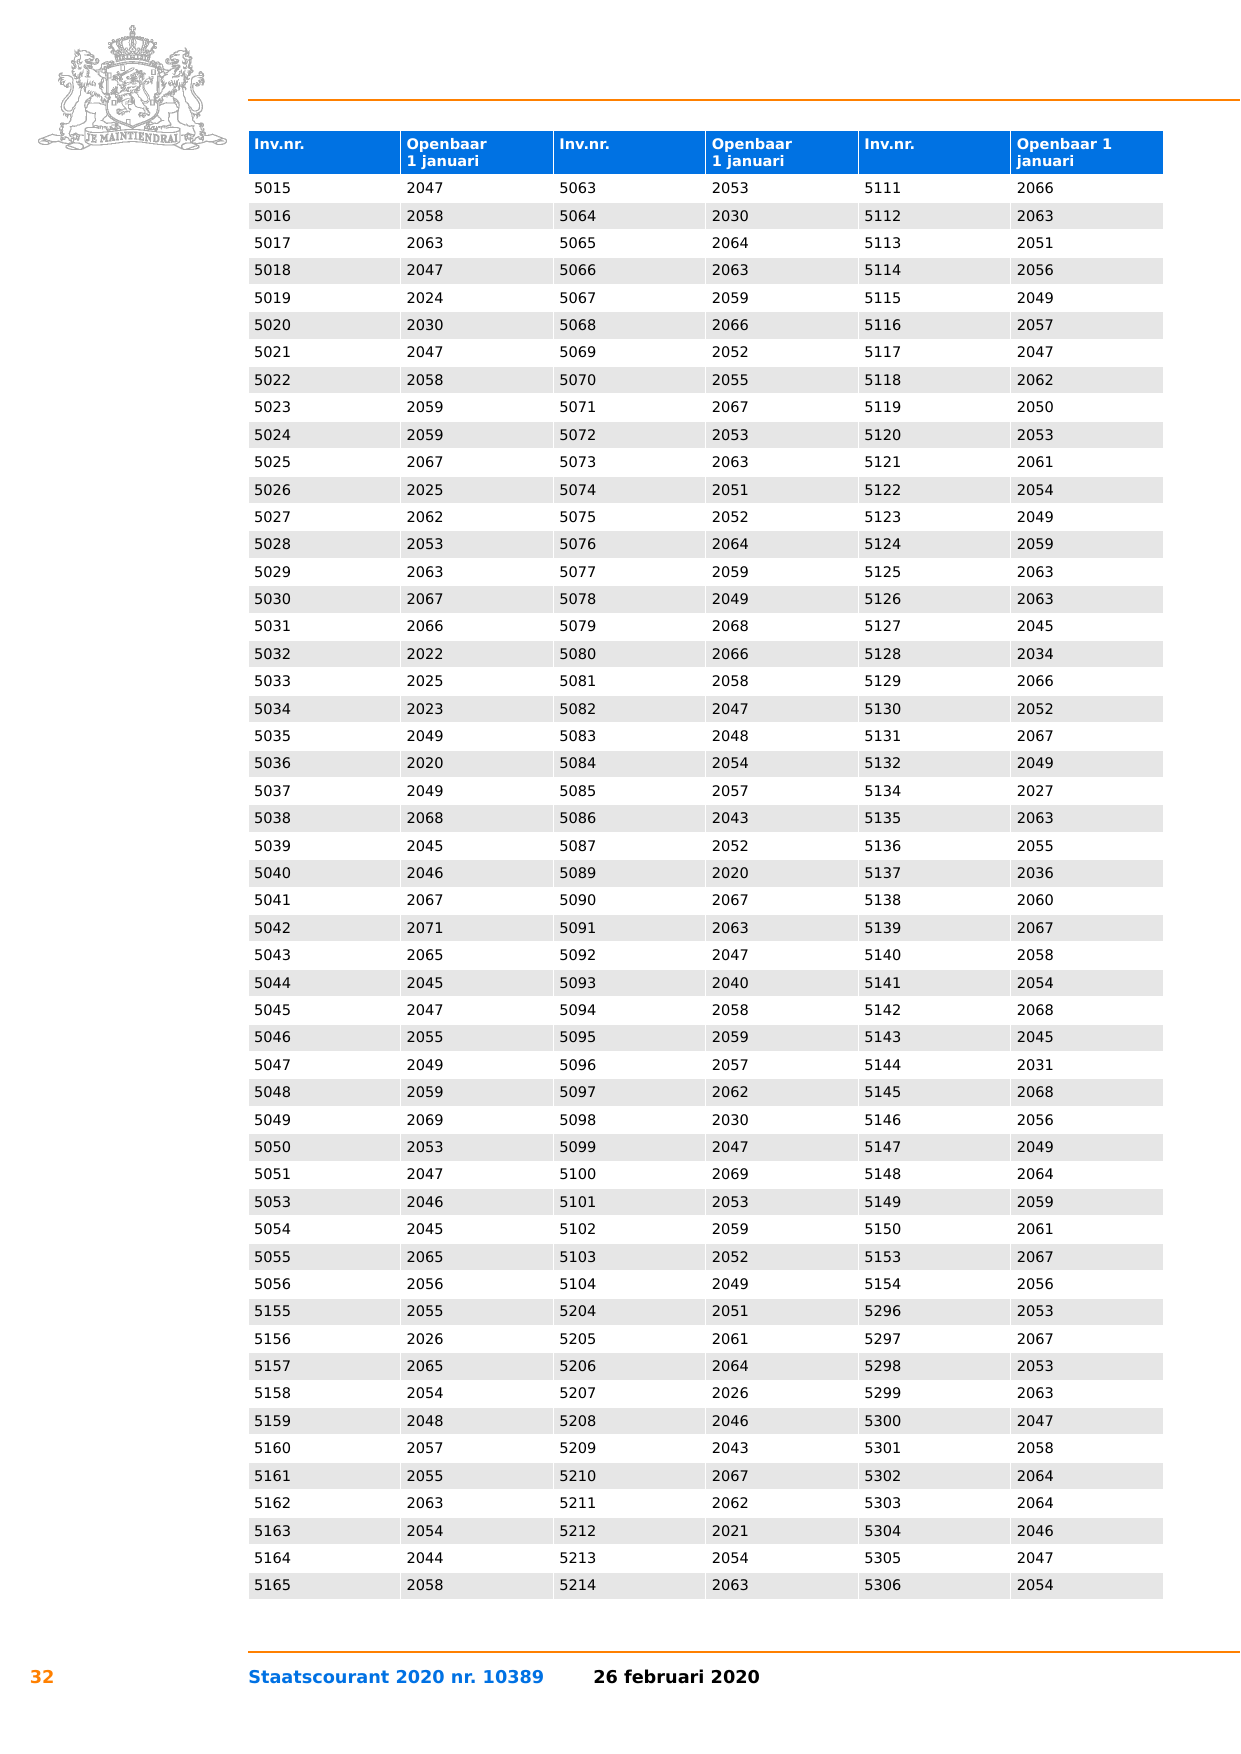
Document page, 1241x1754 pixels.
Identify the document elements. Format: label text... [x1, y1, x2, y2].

table_cell 5144 [859, 1052, 1010, 1078]
table_cell 2066 [1011, 669, 1163, 695]
table_header Openbaar 1 januari [401, 131, 553, 174]
table_cell 5125 [859, 559, 1010, 585]
table_cell 2047 [1011, 340, 1163, 366]
table_cell 5204 [554, 1299, 705, 1325]
table_cell 2045 [401, 1216, 553, 1243]
table_cell 5162 [249, 1490, 400, 1517]
table_cell 5076 [554, 531, 705, 558]
table_cell 5213 [554, 1545, 705, 1571]
table_cell 2067 [706, 1463, 858, 1489]
table_cell 2064 [706, 1353, 858, 1380]
table_cell 5146 [859, 1107, 1010, 1133]
table_cell 5305 [859, 1545, 1010, 1571]
table_cell 2022 [401, 641, 553, 667]
table_cell 5037 [249, 778, 400, 804]
table_cell 5122 [859, 477, 1010, 503]
table_cell 2071 [401, 915, 553, 941]
table_cell 2063 [1011, 586, 1163, 613]
table_cell 2064 [1011, 1490, 1163, 1517]
table_cell 2068 [1011, 1079, 1163, 1106]
table_cell 2036 [1011, 860, 1163, 887]
table_cell 5296 [859, 1299, 1010, 1325]
table_cell 5147 [859, 1134, 1010, 1161]
table_cell 5044 [249, 970, 400, 996]
table_cell 2063 [1011, 559, 1163, 585]
table_cell 2067 [706, 888, 858, 914]
table_cell 2063 [401, 559, 553, 585]
table_cell 5093 [554, 970, 705, 996]
table_cell 2045 [1011, 614, 1163, 640]
table_cell 5304 [859, 1518, 1010, 1544]
table_cell 2049 [401, 723, 553, 749]
table_cell 2068 [1011, 997, 1163, 1023]
table_cell 5084 [554, 751, 705, 777]
table_cell 5040 [249, 860, 400, 887]
table_cell 5086 [554, 805, 705, 832]
table_cell 5138 [859, 888, 1010, 914]
table_cell 2057 [401, 1436, 553, 1462]
table_cell 5129 [859, 669, 1010, 695]
table_cell 5100 [554, 1162, 705, 1188]
table_cell 5306 [859, 1573, 1010, 1599]
table_header Inv.nr. [249, 131, 400, 174]
table_cell 2063 [706, 449, 858, 476]
table_cell 5131 [859, 723, 1010, 749]
table_header Openbaar 1 januari [706, 131, 858, 174]
table_cell 5038 [249, 805, 400, 832]
table_cell 5030 [249, 586, 400, 613]
table_cell 2030 [706, 203, 858, 229]
table_cell 5130 [859, 696, 1010, 722]
table_cell 2058 [401, 1573, 553, 1599]
table_cell 5137 [859, 860, 1010, 887]
table_cell 5019 [249, 285, 400, 311]
table_cell 2026 [401, 1326, 553, 1352]
table_cell 5080 [554, 641, 705, 667]
table_cell 2060 [1011, 888, 1163, 914]
table_cell 2066 [706, 641, 858, 667]
table_cell 5056 [249, 1271, 400, 1297]
table_cell 2061 [1011, 1216, 1163, 1243]
table_cell 5036 [249, 751, 400, 777]
table_cell 2069 [401, 1107, 553, 1133]
table_cell 2063 [401, 1490, 553, 1517]
table_cell 5164 [249, 1545, 400, 1571]
table_cell 5149 [859, 1189, 1010, 1215]
table_cell 2058 [1011, 1436, 1163, 1462]
table_cell 2051 [1011, 230, 1163, 256]
table_cell 5083 [554, 723, 705, 749]
table_cell 5039 [249, 833, 400, 859]
table_cell 2052 [706, 1244, 858, 1270]
table_cell 2058 [401, 203, 553, 229]
table_cell 2020 [706, 860, 858, 887]
table_cell 5209 [554, 1436, 705, 1462]
table_cell 2052 [706, 340, 858, 366]
table_cell 2067 [1011, 723, 1163, 749]
table_cell 2065 [401, 1244, 553, 1270]
table_cell 2065 [401, 943, 553, 969]
table_cell 5206 [554, 1353, 705, 1380]
table_cell 5113 [859, 230, 1010, 256]
table_cell 5163 [249, 1518, 400, 1544]
table_cell 5065 [554, 230, 705, 256]
table_cell 5117 [859, 340, 1010, 366]
table_cell 5112 [859, 203, 1010, 229]
table_cell 2059 [401, 1079, 553, 1106]
table_cell 2049 [1011, 751, 1163, 777]
table_cell 5022 [249, 367, 400, 393]
table_cell 2054 [401, 1381, 553, 1407]
table_cell 5115 [859, 285, 1010, 311]
table_cell 2052 [706, 833, 858, 859]
table_cell 5075 [554, 504, 705, 530]
table_cell 5048 [249, 1079, 400, 1106]
table_cell 5089 [554, 860, 705, 887]
table_cell 2053 [1011, 1299, 1163, 1325]
table_cell 2064 [706, 230, 858, 256]
table_cell 2030 [401, 312, 553, 339]
table_cell 5303 [859, 1490, 1010, 1517]
table_cell 5051 [249, 1162, 400, 1188]
table_cell 2065 [401, 1353, 553, 1380]
table_cell 5145 [859, 1079, 1010, 1106]
table_cell 5298 [859, 1353, 1010, 1380]
table_cell 2063 [1011, 1381, 1163, 1407]
table_cell 2057 [706, 1052, 858, 1078]
table_cell 2025 [401, 477, 553, 503]
table_cell 5127 [859, 614, 1010, 640]
table_cell 5141 [859, 970, 1010, 996]
table_header Openbaar 1 januari [1011, 131, 1163, 174]
table_cell 2059 [401, 422, 553, 448]
table_cell 2047 [401, 175, 553, 202]
table_cell 2067 [1011, 1244, 1163, 1270]
table_cell 5063 [554, 175, 705, 202]
table_cell 2023 [401, 696, 553, 722]
table_cell 5034 [249, 696, 400, 722]
table_cell 5099 [554, 1134, 705, 1161]
table_cell 2064 [1011, 1162, 1163, 1188]
table_cell 2030 [706, 1107, 858, 1133]
table_cell 5043 [249, 943, 400, 969]
table_cell 5055 [249, 1244, 400, 1270]
table_cell 5207 [554, 1381, 705, 1407]
table_cell 5126 [859, 586, 1010, 613]
table_cell 2054 [1011, 1573, 1163, 1599]
table_cell 2056 [1011, 258, 1163, 284]
table_cell 2045 [401, 833, 553, 859]
table_cell 2058 [706, 669, 858, 695]
table_cell 5094 [554, 997, 705, 1023]
table_cell 2069 [706, 1162, 858, 1188]
table_header Inv.nr. [554, 131, 705, 174]
table_cell 5208 [554, 1408, 705, 1434]
table_cell 2052 [706, 504, 858, 530]
table_cell 2047 [401, 1162, 553, 1188]
table_cell 2047 [1011, 1545, 1163, 1571]
table_cell 5082 [554, 696, 705, 722]
table_cell 5103 [554, 1244, 705, 1270]
table_cell 5028 [249, 531, 400, 558]
table_cell 5135 [859, 805, 1010, 832]
table_cell 2043 [706, 805, 858, 832]
table_cell 2050 [1011, 395, 1163, 421]
table_cell 5139 [859, 915, 1010, 941]
table_cell 5132 [859, 751, 1010, 777]
table_cell 2067 [1011, 1326, 1163, 1352]
table_cell 2047 [706, 1134, 858, 1161]
table_cell 2067 [1011, 915, 1163, 941]
table_cell 5066 [554, 258, 705, 284]
table_cell 2059 [401, 395, 553, 421]
table_cell 5210 [554, 1463, 705, 1489]
table_cell 5211 [554, 1490, 705, 1517]
table_cell 5095 [554, 1025, 705, 1051]
table_cell 2048 [706, 723, 858, 749]
table_cell 2057 [1011, 312, 1163, 339]
table_cell 5205 [554, 1326, 705, 1352]
table_cell 5102 [554, 1216, 705, 1243]
table_cell 5073 [554, 449, 705, 476]
table_cell 5085 [554, 778, 705, 804]
table_cell 5114 [859, 258, 1010, 284]
table_cell 2049 [1011, 1134, 1163, 1161]
table_cell 2049 [401, 778, 553, 804]
table_cell 5020 [249, 312, 400, 339]
table_cell 2045 [401, 970, 553, 996]
table_cell 2046 [706, 1408, 858, 1434]
table_cell 5299 [859, 1381, 1010, 1407]
table_cell 2040 [706, 970, 858, 996]
table_cell 2067 [401, 586, 553, 613]
table_cell 5123 [859, 504, 1010, 530]
table_cell 2053 [706, 1189, 858, 1215]
table_cell 5027 [249, 504, 400, 530]
table_cell 2059 [706, 1216, 858, 1243]
table_cell 5072 [554, 422, 705, 448]
table_cell 2063 [706, 1573, 858, 1599]
table_cell 2053 [1011, 422, 1163, 448]
table_cell 2053 [401, 1134, 553, 1161]
table_cell 5018 [249, 258, 400, 284]
table_cell 2031 [1011, 1052, 1163, 1078]
table_cell 2025 [401, 669, 553, 695]
table_cell 2063 [1011, 203, 1163, 229]
table_cell 5097 [554, 1079, 705, 1106]
table_cell 5054 [249, 1216, 400, 1243]
table_cell 2066 [1011, 175, 1163, 202]
table_cell 2054 [706, 751, 858, 777]
table_cell 5050 [249, 1134, 400, 1161]
table_cell 5047 [249, 1052, 400, 1078]
table_cell 5081 [554, 669, 705, 695]
table_cell 2024 [401, 285, 553, 311]
table_cell 5136 [859, 833, 1010, 859]
table_cell 5101 [554, 1189, 705, 1215]
table_cell 2064 [706, 531, 858, 558]
table_cell 2058 [401, 367, 553, 393]
table_header Inv.nr. [859, 131, 1010, 174]
table_cell 5070 [554, 367, 705, 393]
table_cell 2058 [1011, 943, 1163, 969]
table_cell 5046 [249, 1025, 400, 1051]
table_cell 5033 [249, 669, 400, 695]
table_cell 2067 [706, 395, 858, 421]
table_cell 2049 [401, 1052, 553, 1078]
table_cell 2026 [706, 1381, 858, 1407]
table_cell 2053 [1011, 1353, 1163, 1380]
table_cell 5032 [249, 641, 400, 667]
table_cell 2047 [401, 340, 553, 366]
table_cell 2066 [401, 614, 553, 640]
table_cell 2053 [706, 422, 858, 448]
table_cell 2059 [706, 1025, 858, 1051]
table_cell 2063 [1011, 805, 1163, 832]
table_cell 5301 [859, 1436, 1010, 1462]
table_cell 2068 [401, 805, 553, 832]
table_cell 2054 [401, 1518, 553, 1544]
table_cell 2056 [1011, 1271, 1163, 1297]
table_cell 2056 [401, 1271, 553, 1297]
table_cell 2051 [706, 1299, 858, 1325]
table_cell 5091 [554, 915, 705, 941]
table_cell 5025 [249, 449, 400, 476]
table_cell 2055 [706, 367, 858, 393]
table_cell 5079 [554, 614, 705, 640]
table_cell 5120 [859, 422, 1010, 448]
table_cell 2047 [1011, 1408, 1163, 1434]
table_cell 5029 [249, 559, 400, 585]
table_cell 5214 [554, 1573, 705, 1599]
table_cell 5302 [859, 1463, 1010, 1489]
table_cell 2049 [1011, 504, 1163, 530]
table_cell 2059 [1011, 1189, 1163, 1215]
table_cell 5148 [859, 1162, 1010, 1188]
table_cell 2046 [1011, 1518, 1163, 1544]
table_cell 5104 [554, 1271, 705, 1297]
table_cell 2055 [1011, 833, 1163, 859]
table_cell 2061 [706, 1326, 858, 1352]
table_cell 5160 [249, 1436, 400, 1462]
table_cell 2063 [706, 258, 858, 284]
table_cell 2051 [706, 477, 858, 503]
table_cell 2058 [706, 997, 858, 1023]
table_cell 2049 [706, 1271, 858, 1297]
table_cell 5064 [554, 203, 705, 229]
table_cell 5300 [859, 1408, 1010, 1434]
table_cell 2057 [706, 778, 858, 804]
table_cell 2054 [706, 1545, 858, 1571]
table_cell 2052 [1011, 696, 1163, 722]
table_cell 2062 [401, 504, 553, 530]
table_cell 2059 [1011, 531, 1163, 558]
table_cell 5071 [554, 395, 705, 421]
table_cell 5078 [554, 586, 705, 613]
table_cell 5098 [554, 1107, 705, 1133]
table_cell 2055 [401, 1025, 553, 1051]
table_cell 2062 [706, 1490, 858, 1517]
table_cell 2063 [401, 230, 553, 256]
table_cell 2056 [1011, 1107, 1163, 1133]
table_cell 5026 [249, 477, 400, 503]
table_cell 2053 [706, 175, 858, 202]
table_cell 2043 [706, 1436, 858, 1462]
table_cell 5158 [249, 1381, 400, 1407]
table_cell 2059 [706, 559, 858, 585]
picture [38, 25, 227, 150]
table_cell 2045 [1011, 1025, 1163, 1051]
table_cell 5021 [249, 340, 400, 366]
table_cell 2062 [706, 1079, 858, 1106]
table_cell 5150 [859, 1216, 1010, 1243]
table_cell 5031 [249, 614, 400, 640]
table_cell 2047 [401, 997, 553, 1023]
table_cell 2064 [1011, 1463, 1163, 1489]
table_cell 5111 [859, 175, 1010, 202]
table_cell 2048 [401, 1408, 553, 1434]
table_cell 5068 [554, 312, 705, 339]
table_cell 5140 [859, 943, 1010, 969]
table_cell 5092 [554, 943, 705, 969]
table_cell 5077 [554, 559, 705, 585]
table_cell 2034 [1011, 641, 1163, 667]
table_cell 2020 [401, 751, 553, 777]
table_cell 5156 [249, 1326, 400, 1352]
table_cell 2047 [706, 943, 858, 969]
table_cell 2053 [401, 531, 553, 558]
table_cell 2049 [1011, 285, 1163, 311]
table_cell 2021 [706, 1518, 858, 1544]
table_cell 2061 [1011, 449, 1163, 476]
table_cell 5041 [249, 888, 400, 914]
table_cell 5045 [249, 997, 400, 1023]
table_cell 5024 [249, 422, 400, 448]
table_cell 5143 [859, 1025, 1010, 1051]
table_cell 5142 [859, 997, 1010, 1023]
table_cell 2027 [1011, 778, 1163, 804]
table_cell 5049 [249, 1107, 400, 1133]
table_cell 2054 [1011, 477, 1163, 503]
table_cell 5116 [859, 312, 1010, 339]
table_cell 5119 [859, 395, 1010, 421]
table_cell 5134 [859, 778, 1010, 804]
table_cell 2055 [401, 1299, 553, 1325]
table_cell 5053 [249, 1189, 400, 1215]
table_cell 2054 [1011, 970, 1163, 996]
table_cell 5212 [554, 1518, 705, 1544]
table_cell 2063 [706, 915, 858, 941]
table_cell 2067 [401, 449, 553, 476]
table_cell 5015 [249, 175, 400, 202]
table_cell 5157 [249, 1353, 400, 1380]
table_cell 5067 [554, 285, 705, 311]
table_cell 5017 [249, 230, 400, 256]
table_cell 2046 [401, 860, 553, 887]
table_cell 2066 [706, 312, 858, 339]
table_cell 2067 [401, 888, 553, 914]
table_cell 2049 [706, 586, 858, 613]
table_cell 2062 [1011, 367, 1163, 393]
table_cell 5165 [249, 1573, 400, 1599]
table_cell 5154 [859, 1271, 1010, 1297]
table_cell 2055 [401, 1463, 553, 1489]
table_cell 5159 [249, 1408, 400, 1434]
table_cell 5016 [249, 203, 400, 229]
table_cell 5023 [249, 395, 400, 421]
table_cell 5124 [859, 531, 1010, 558]
table_cell 5153 [859, 1244, 1010, 1270]
table_cell 5128 [859, 641, 1010, 667]
table_cell 2047 [706, 696, 858, 722]
table_cell 5096 [554, 1052, 705, 1078]
table_cell 5087 [554, 833, 705, 859]
table_cell 2046 [401, 1189, 553, 1215]
table_cell 5118 [859, 367, 1010, 393]
table_cell 5074 [554, 477, 705, 503]
table_cell 2059 [706, 285, 858, 311]
table_cell 2047 [401, 258, 553, 284]
table_cell 2068 [706, 614, 858, 640]
table_cell 5161 [249, 1463, 400, 1489]
table_cell 2044 [401, 1545, 553, 1571]
table_cell 5121 [859, 449, 1010, 476]
table_cell 5042 [249, 915, 400, 941]
table_cell 5155 [249, 1299, 400, 1325]
table_cell 5090 [554, 888, 705, 914]
table_cell 5069 [554, 340, 705, 366]
table_cell 5035 [249, 723, 400, 749]
table_cell 5297 [859, 1326, 1010, 1352]
